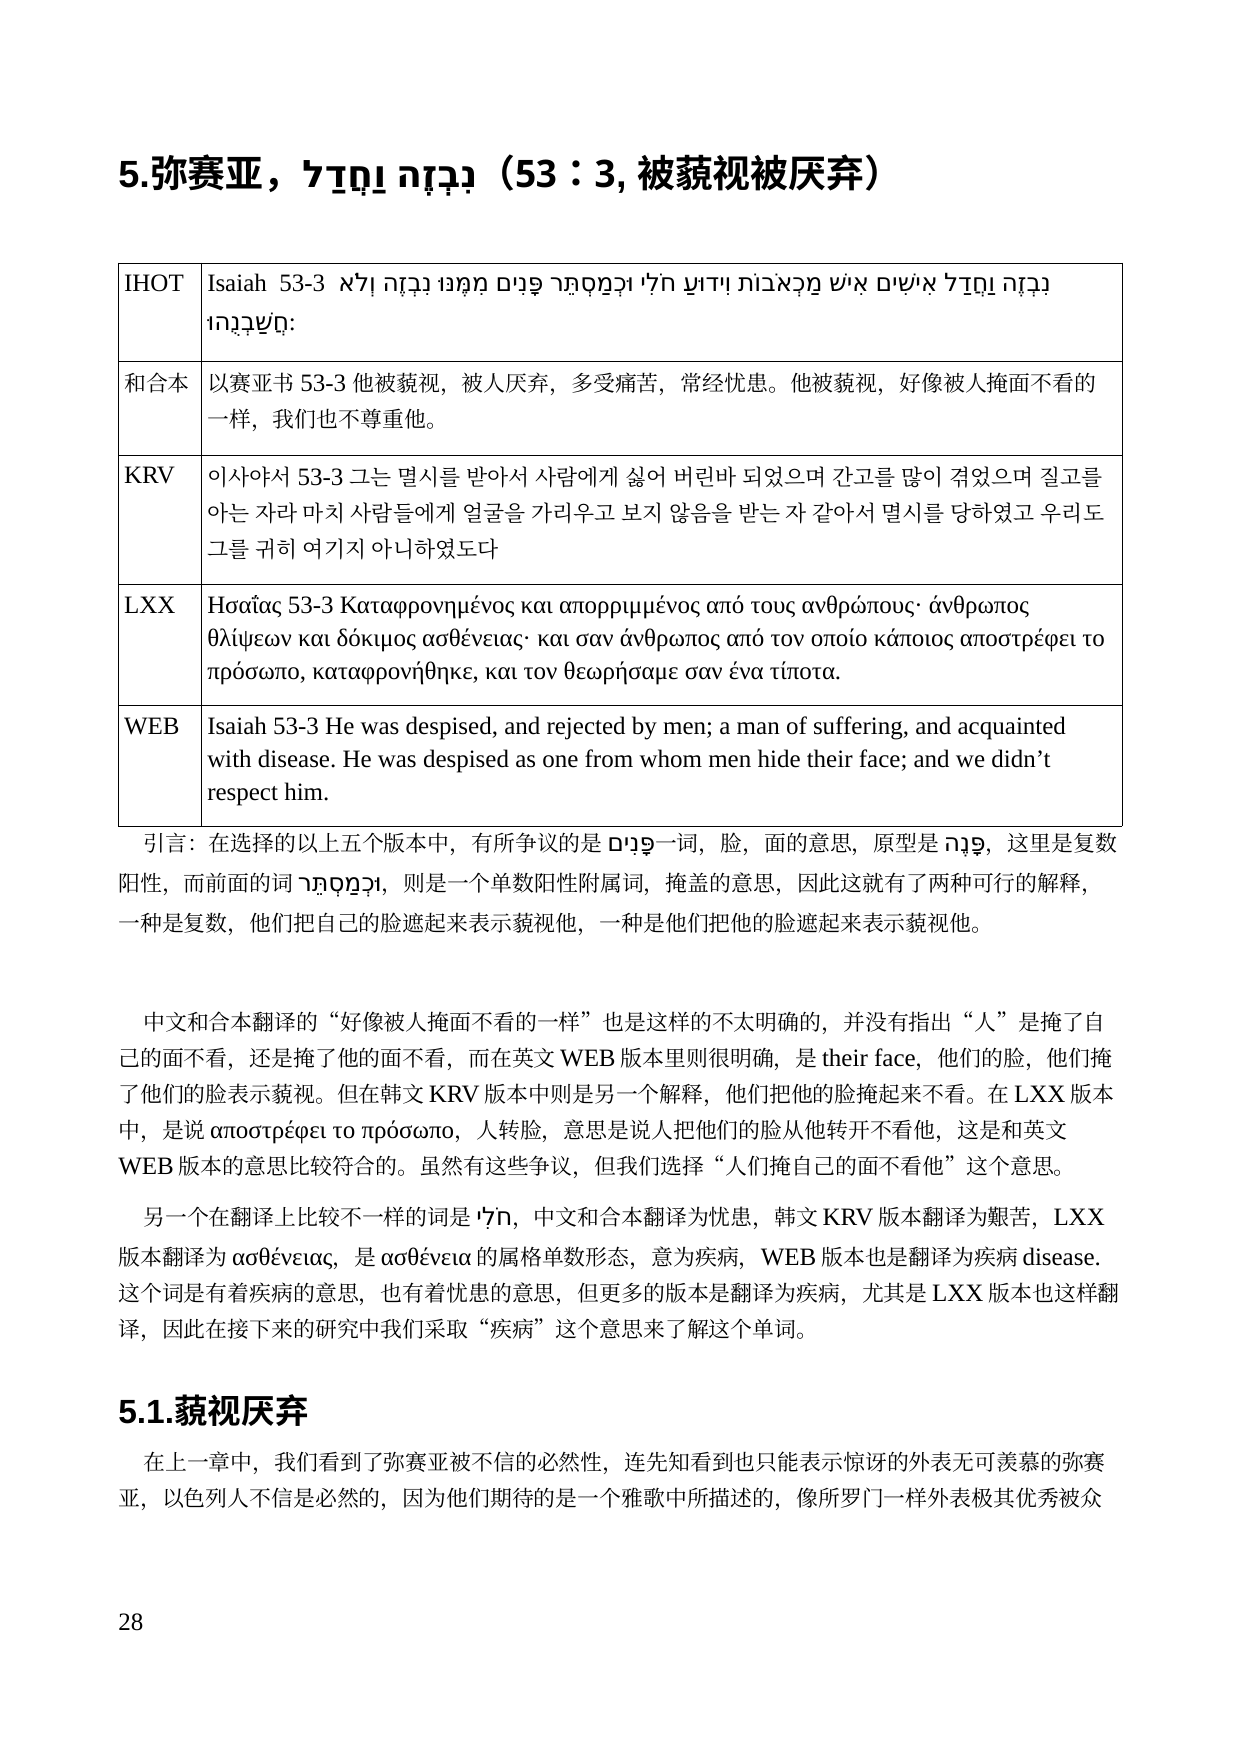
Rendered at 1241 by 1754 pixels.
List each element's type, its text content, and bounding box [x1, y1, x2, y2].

table_cell 以赛亚书 53-3 他被藐视，被人厌弃，多受痛苦，常经忧患。他被藐视，好像被人掩面不看的一样，我们也不尊重他。 [202, 362, 1122, 454]
text 引言：在选择的以上五个版本中，有所争议的是פָּנִים一词，脸，面的意思，原型是פָּנֶה，这里是复数阳性，而前面的词וּכְמַסְתֵּר，则是一个单数阳性附属词，掩盖的意思，因此这就有了两种可行的解释，一种是复数，他们把自己的脸遮起来表示藐视他，一种是他们把他的脸遮起来表示藐视他。 [118, 827, 1122, 938]
table_header IHOT [119, 264, 201, 361]
table_cell Ησαΐας 53-3 Καταφρονημένος και απορριμμένος από τους ανθρώπους· άνθρωπος θλίψεων και δόκιμος ασθένειας· και σαν άνθρωπος από τον οποίο κάποιος αποστρέφει το πρόσωπο, καταφρονήθηκε, και τον θεωρήσαμε σαν ένα τίποτα. [202, 585, 1122, 705]
table_cell Isaiah 53-3 He was despised, and rejected by men; a man of suffering, and acquainted with disease. He was despised as one from whom men hide their face; and we didn’t respect him. [202, 706, 1122, 826]
table_cell 和合本 [119, 362, 201, 454]
subtitle 5.1.藐视厌弃 [118, 1384, 1122, 1433]
text 另一个在翻译上比较不一样的词是חֹלִי，中文和合本翻译为忧患，韩文KRV版本翻译为艱苦，LXX版本翻译为ασθένειας，是ασθένεια的属格单数形态，意为疾病，WEB版本也是翻译为疾病disease. 这个词是有着疾病的意思，也有着忧患的意思，但更多的版本是翻译为疾病，尤其是LXX版本也这样翻译，因此在接下来的研究中我们采取“疾病”这个意思来了解这个单词。 [118, 1200, 1122, 1344]
table_cell 이사야서 53-3 그는 멸시를 받아서 사람에게 싫어 버린바 되었으며 간고를 많이 겪었으며 질고를 아는 자라 마치 사람들에게 얼굴을 가리우고 보지 않음을 받는 자 같아서 멸시를 당하였고 우리도 그를 귀히 여기지 아니하였도다 [202, 456, 1122, 584]
table_cell KRV [119, 456, 201, 584]
subtitle 5.弥赛亚，נִבְזֶה וַחֲדַל（53：3, 被藐视被厌弃） [118, 143, 1122, 203]
text 在上一章中，我们看到了弥赛亚被不信的必然性，连先知看到也只能表示惊讶的外表无可羡慕的弥赛亚，以色列人不信是必然的，因为他们期待的是一个雅歌中所描述的，像所罗门一样外表极其优秀被众 [118, 1445, 1122, 1513]
text 中文和合本翻译的“好像被人掩面不看的一样”也是这样的不太明确的，并没有指出“人”是掩了自己的面不看，还是掩了他的面不看，而在英文WEB版本里则很明确，是their face，他们的脸，他们掩了他们的脸表示藐视。但在韩文KRV版本中则是另一个解释，他们把他的脸掩起来不看。在LXX版本中，是说αποστρέφει το πρόσωπο，人转脸，意思是说人把他们的脸从他转开不看他，这是和英文WEB版本的意思比较符合的。虽然有这些争议，但我们选择“人们掩自己的面不看他”这个意思。 [118, 1005, 1122, 1181]
table_cell LXX [119, 585, 201, 705]
table_cell WEB [119, 706, 201, 826]
table_header Isaiah 53-3 נִבְזֶה וַחֲדַל אִישִׁים אִישׁ מַכְאֹבוֹת וִידוּעַ חֹלִי וּכְמַסְתֵּר פָּנִים מִמֶּנּוּ נִבְזֶה וְלֹא חֲשַׁבְנֻהוּ: [202, 264, 1122, 361]
